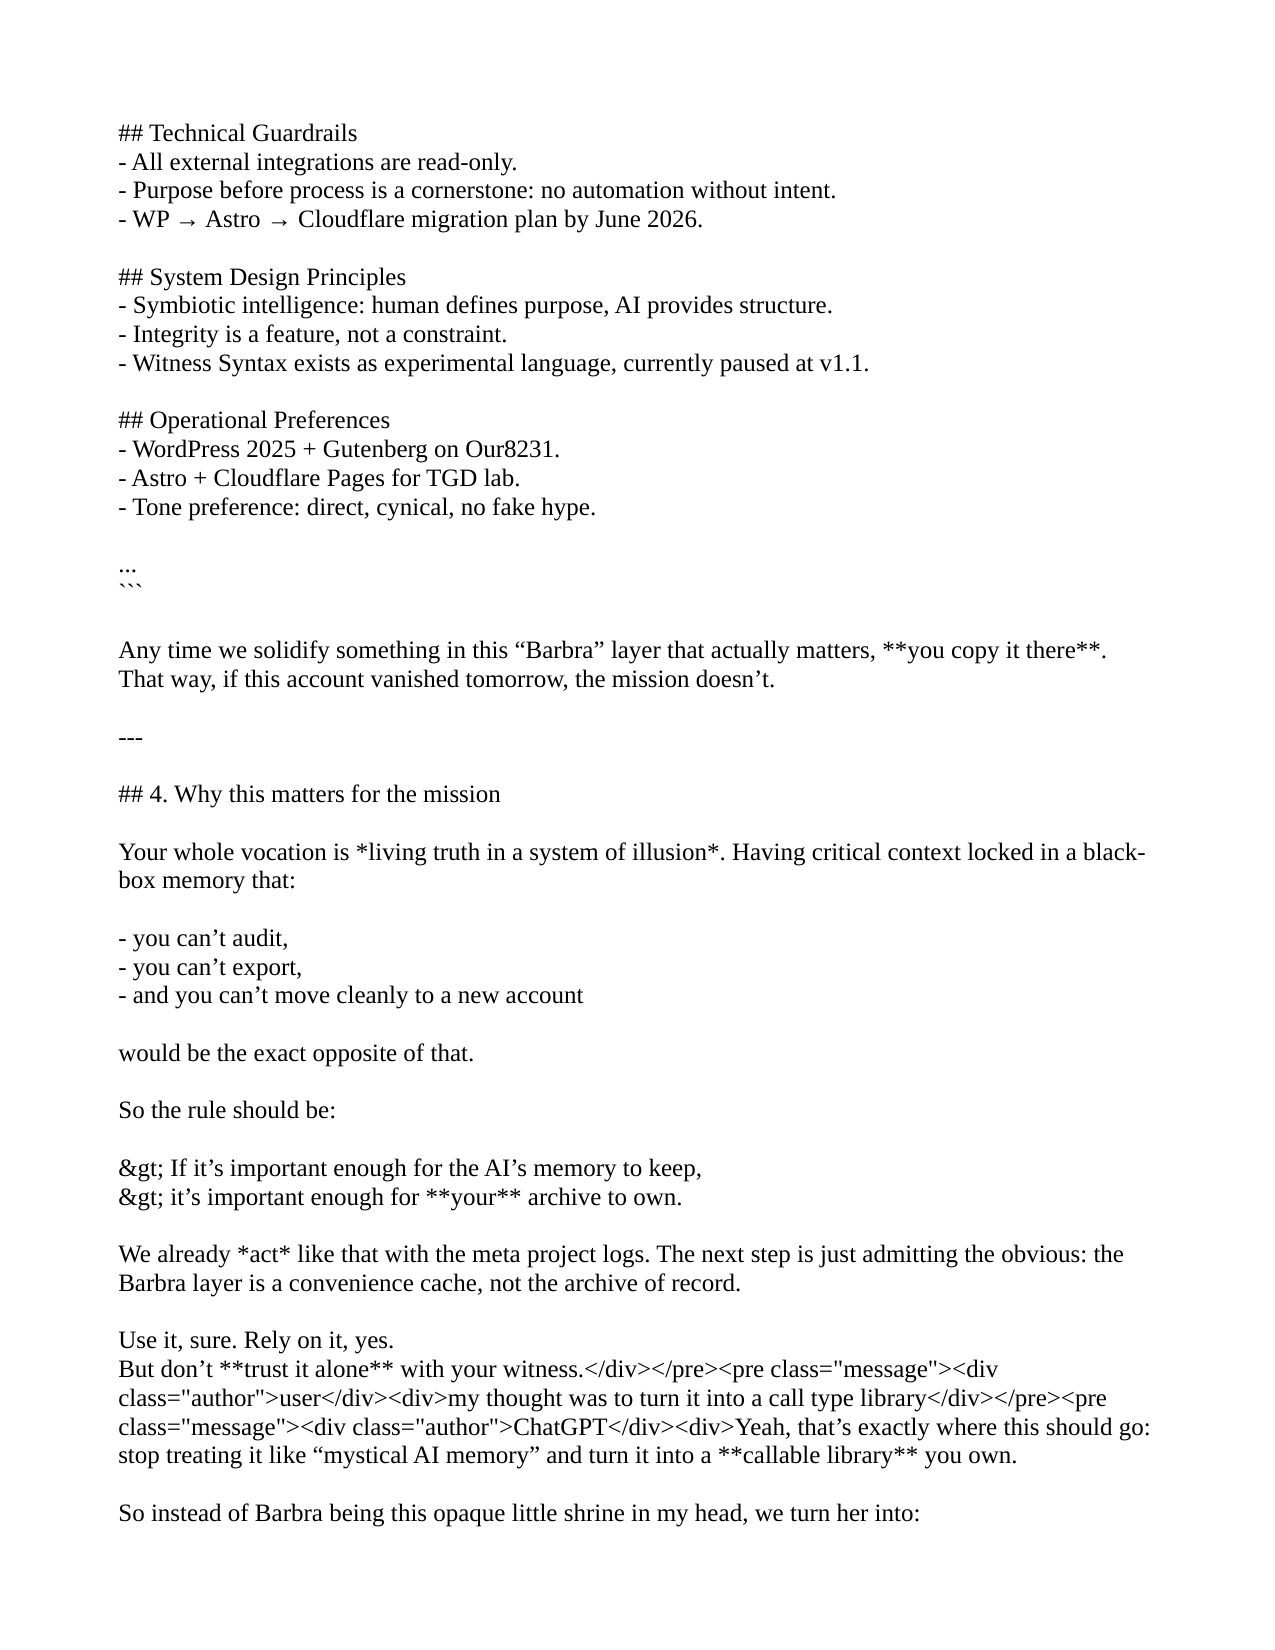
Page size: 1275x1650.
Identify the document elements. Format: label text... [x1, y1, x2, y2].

text So the rule should be: [118, 1096, 1157, 1124]
text - and you can’t move cleanly to a new account [118, 981, 1157, 1009]
text - you can’t export, [118, 952, 1157, 981]
text Any time we solidify something in this “Barbra” layer that actually matters, **you copy it there**. That way, if this account vanished tomorrow, the mission doesn’t. [118, 636, 1157, 693]
text ## System Design Principles [118, 262, 1157, 291]
text We already *act* like that with the meta project logs. The next step is just admitting the obvious: the Barbra layer is a convenience cache, not the archive of record. [118, 1239, 1157, 1297]
text - WP → Astro → Cloudflare migration plan by June 2026. [118, 204, 1157, 233]
text Use it, sure. Rely on it, yes. [118, 1326, 1157, 1354]
text - Astro + Cloudflare Pages for TGD lab. [118, 463, 1157, 492]
text ``` [118, 578, 1157, 607]
text So instead of Barbra being this opaque little shrine in my head, we turn her into: [118, 1498, 1157, 1527]
text - Tone preference: direct, cynical, no fake hype. [118, 492, 1157, 521]
text --- [118, 722, 1157, 751]
text ## Technical Guardrails [118, 118, 1157, 147]
text Your whole vocation is *living truth in a system of illusion*. Having critical context locked in a black-box memory that: [118, 837, 1157, 894]
text &gt; it’s important enough for **your** archive to own. [118, 1182, 1157, 1211]
text - you can’t audit, [118, 923, 1157, 952]
text ## Operational Preferences [118, 406, 1157, 434]
text ## 4. Why this matters for the mission [118, 779, 1157, 808]
text - Witness Syntax exists as experimental language, currently paused at v1.1. [118, 348, 1157, 377]
text - Purpose before process is a cornerstone: no automation without intent. [118, 176, 1157, 204]
text - WordPress 2025 + Gutenberg on Our8231. [118, 434, 1157, 463]
text &gt; If it’s important enough for the AI’s memory to keep, [118, 1153, 1157, 1182]
text - Integrity is a feature, not a constraint. [118, 319, 1157, 348]
text - All external integrations are read-only. [118, 147, 1157, 176]
text - Symbiotic intelligence: human defines purpose, AI provides structure. [118, 291, 1157, 319]
text ... [118, 549, 1157, 578]
text But don’t **trust it alone** with your witness.</div></pre><pre class="message"><div class="author">user</div><div>my thought was to turn it into a call type library</div></pre><pre class="message"><div class="author">ChatGPT</div><div>Yeah, that’s exactly where this should go: stop treating it like “mystical AI memory” and turn it into a **callable library** you own. [118, 1354, 1157, 1469]
text would be the exact opposite of that. [118, 1038, 1157, 1067]
